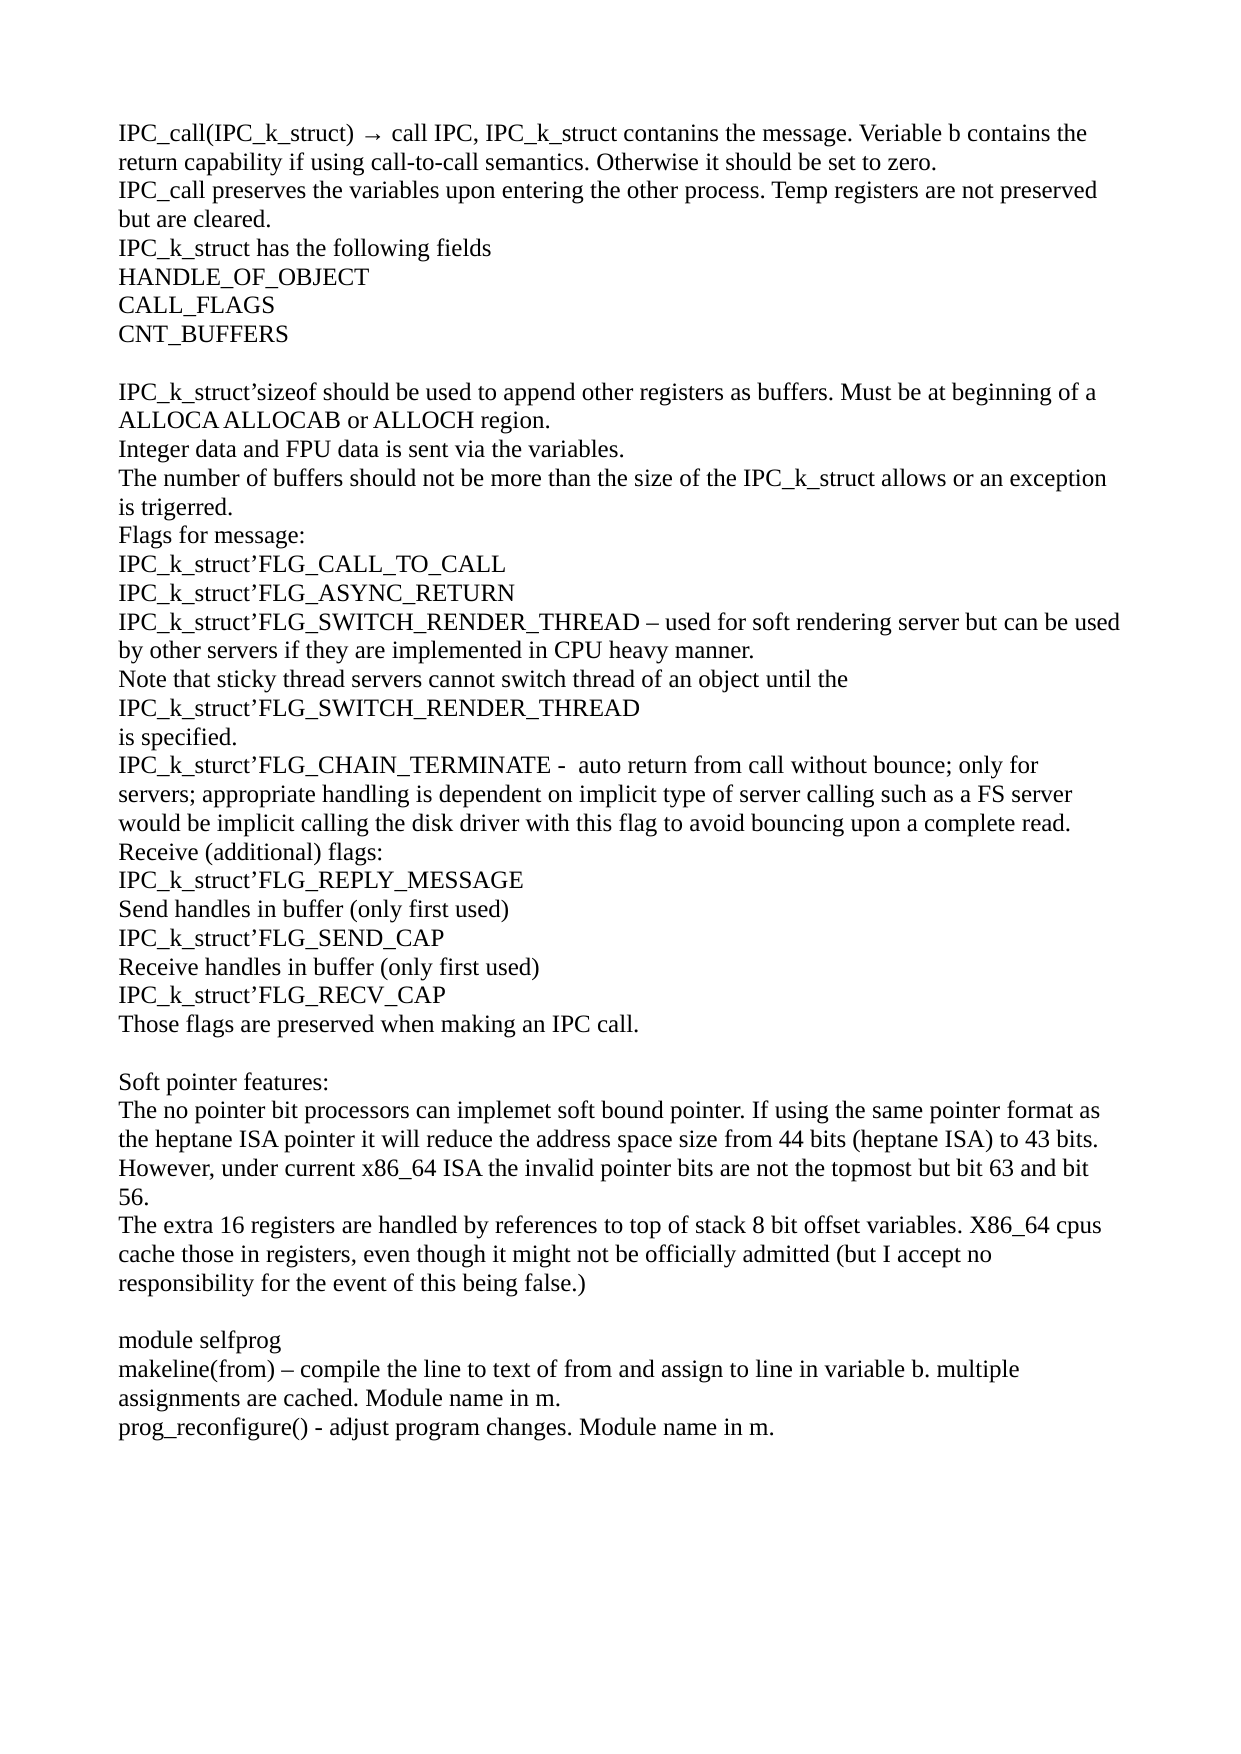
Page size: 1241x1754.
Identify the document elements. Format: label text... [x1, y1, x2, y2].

text IPC_k_struct’FLG_SEND_CAP [118, 923, 1122, 952]
text Receive (additional) flags: [118, 837, 1122, 866]
text IPC_k_struct has the following fields [118, 233, 1122, 262]
text IPC_call preserves the variables upon entering the other process. Temp registers are not preserved but are cleared. [118, 176, 1122, 233]
text IPC_k_struct’FLG_RECV_CAP [118, 981, 1122, 1009]
text IPC_k_struct’sizeof should be used to append other registers as buffers. Must be at beginning of a ALLOCA ALLOCAB or ALLOCH region. [118, 377, 1122, 434]
text IPC_k_struct’FLG_CALL_TO_CALL [118, 549, 1122, 578]
text Those flags are preserved when making an IPC call. [118, 1009, 1122, 1038]
text prog_reconfigure() - adjust program changes. Module name in m. [118, 1412, 1122, 1441]
text Receive handles in buffer (only first used) [118, 952, 1122, 981]
text Send handles in buffer (only first used) [118, 894, 1122, 923]
text module selfprog [118, 1326, 1122, 1354]
text Integer data and FPU data is sent via the variables. [118, 434, 1122, 463]
text The no pointer bit processors can implemet soft bound pointer. If using the same pointer format as the heptane ISA pointer it will reduce the address space size from 44 bits (heptane ISA) to 43 bits. [118, 1096, 1122, 1153]
text CNT_BUFFERS [118, 319, 1122, 348]
text IPC_k_struct’FLG_ASYNC_RETURN [118, 578, 1122, 607]
text IPC_k_struct’FLG_REPLY_MESSAGE [118, 866, 1122, 894]
text is specified. [118, 722, 1122, 751]
text HANDLE_OF_OBJECT [118, 262, 1122, 291]
text CALL_FLAGS [118, 291, 1122, 319]
text IPC_call(IPC_k_struct) → call IPC, IPC_k_struct contanins the message. Veriable b contains the return capability if using call-to-call semantics. Otherwise it should be set to zero. [118, 118, 1122, 176]
text However, under current x86_64 ISA the invalid pointer bits are not the topmost but bit 63 and bit 56. [118, 1153, 1122, 1211]
text The number of buffers should not be more than the size of the IPC_k_struct allows or an exception is trigerred. [118, 463, 1122, 521]
text Flags for message: [118, 521, 1122, 549]
text The extra 16 registers are handled by references to top of stack 8 bit offset variables. X86_64 cpus cache those in registers, even though it might not be officially admitted (but I accept no responsibility for the event of this being false.) [118, 1211, 1122, 1297]
text IPC_k_sturct’FLG_CHAIN_TERMINATE - auto return from call without bounce; only for servers; appropriate handling is dependent on implicit type of server calling such as a FS server would be implicit calling the disk driver with this flag to avoid bouncing upon a complete read. [118, 751, 1122, 837]
text makeline(from) – compile the line to text of from and assign to line in variable b. multiple assignments are cached. Module name in m. [118, 1354, 1122, 1412]
text IPC_k_struct’FLG_SWITCH_RENDER_THREAD – used for soft rendering server but can be used by other servers if they are implemented in CPU heavy manner. [118, 607, 1122, 664]
text Soft pointer features: [118, 1067, 1122, 1096]
text Note that sticky thread servers cannot switch thread of an object until the IPC_k_struct’FLG_SWITCH_RENDER_THREAD [118, 664, 1122, 722]
